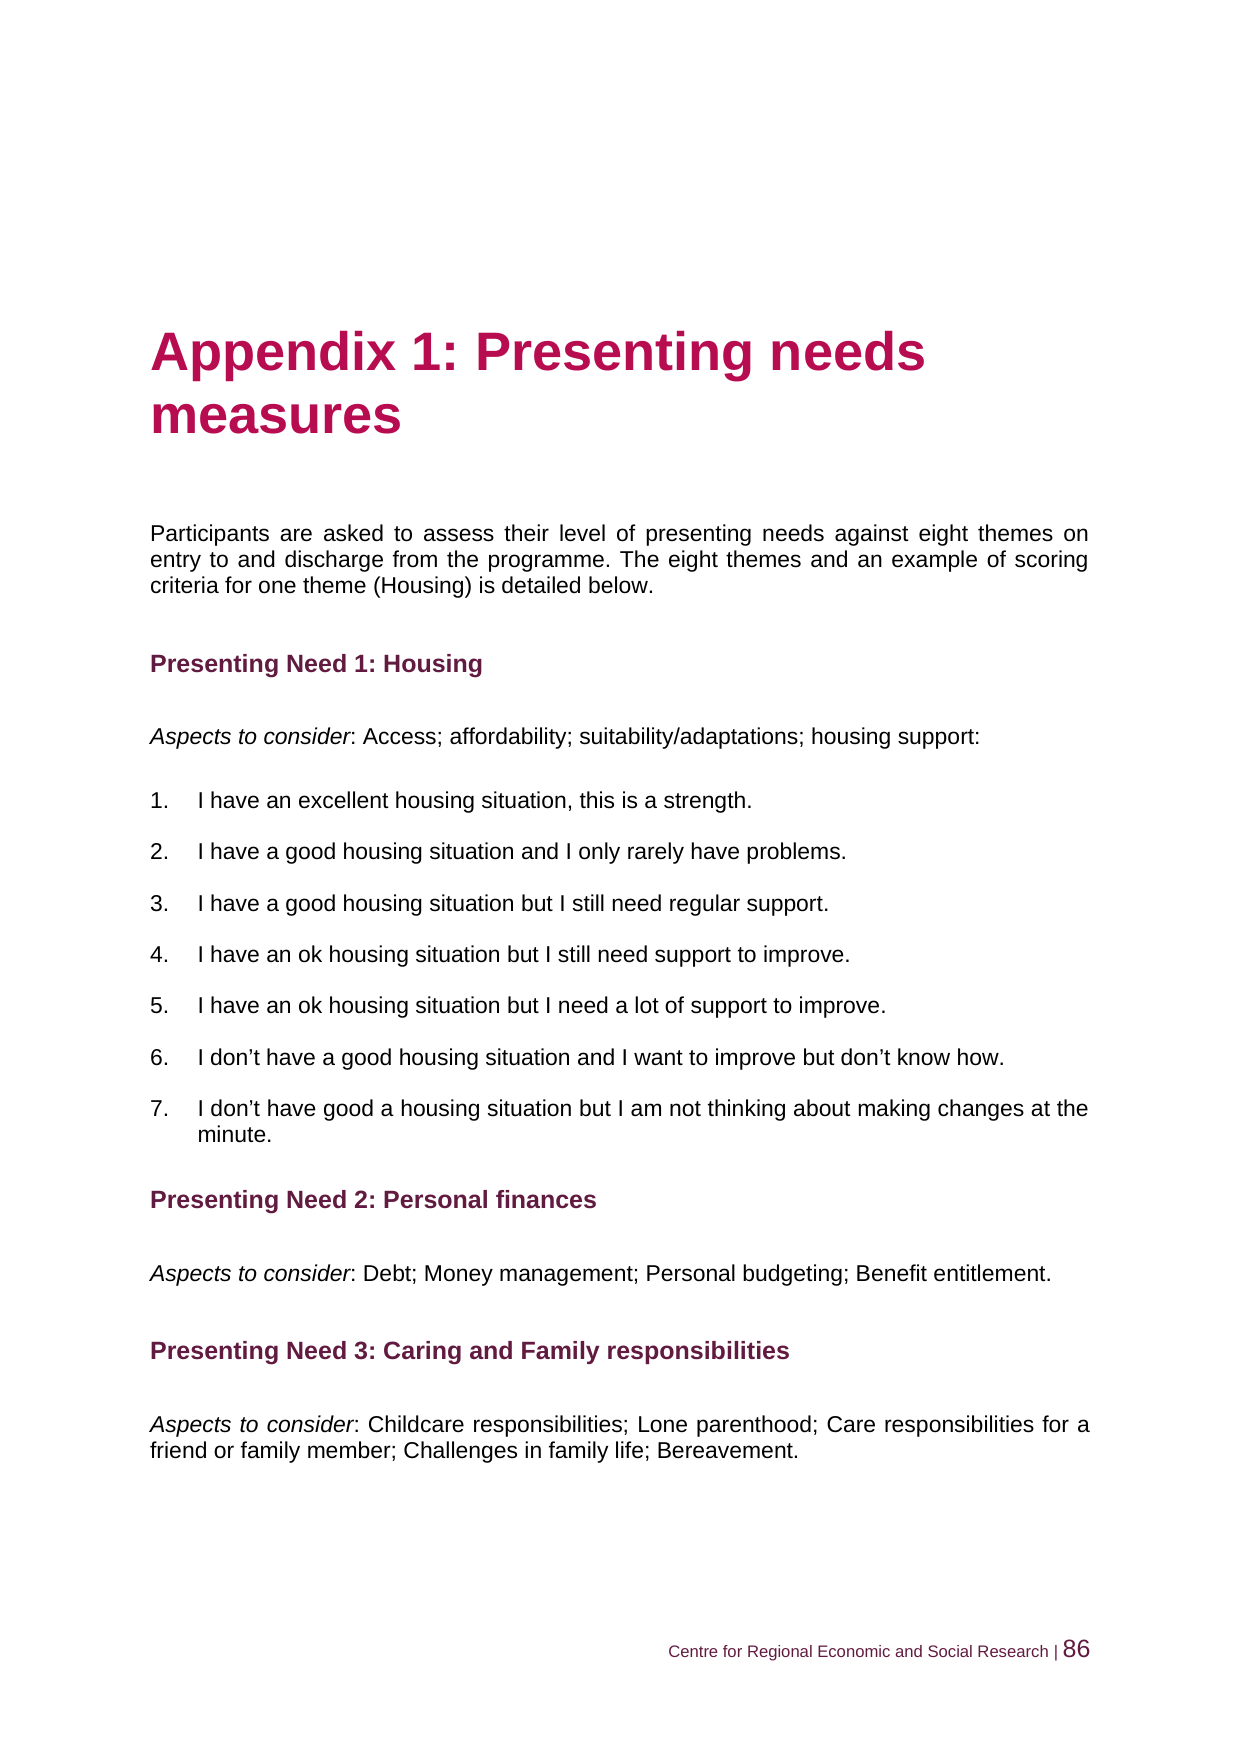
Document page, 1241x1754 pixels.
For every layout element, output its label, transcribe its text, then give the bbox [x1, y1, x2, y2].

list I have a good housing situation but I still need regular support. [150, 890, 1090, 916]
subtitle Presenting Need 2: Personal finances [150, 1185, 1090, 1214]
list I don’t have a good housing situation and I want to improve but don’t know how. [150, 1044, 1090, 1070]
text Aspects to consider: Debt; Money management; Personal budgeting; Benefit entitlement. [150, 1260, 1090, 1286]
list I have an ok housing situation but I still need support to improve. [150, 941, 1090, 967]
text Aspects to consider: Childcare responsibilities; Lone parenthood; Care responsibilities for a friend or family member; Challenges in family life; Bereavement. [150, 1411, 1090, 1463]
list I don’t have good a housing situation but I am not thinking about making changes at the minute. [150, 1095, 1090, 1148]
list I have a good housing situation and I only rarely have problems. [150, 838, 1090, 865]
list I have an excellent housing situation, this is a strength. [150, 787, 1090, 813]
subtitle Appendix 1: Presenting needs measures [150, 320, 1090, 444]
list I have an ok housing situation but I need a lot of support to improve. [150, 992, 1090, 1019]
text Participants are asked to assess their level of presenting needs against eight themes on entry to and discharge from the programme. The eight themes and an example of scoring criteria for one theme (Housing) is detailed below. [150, 519, 1090, 598]
subtitle Presenting Need 3: Caring and Family responsibilities [150, 1336, 1090, 1365]
subtitle Presenting Need 1: Housing [150, 648, 1090, 677]
text Aspects to consider: Access; affordability; suitability/adaptations; housing support: [150, 723, 1090, 749]
